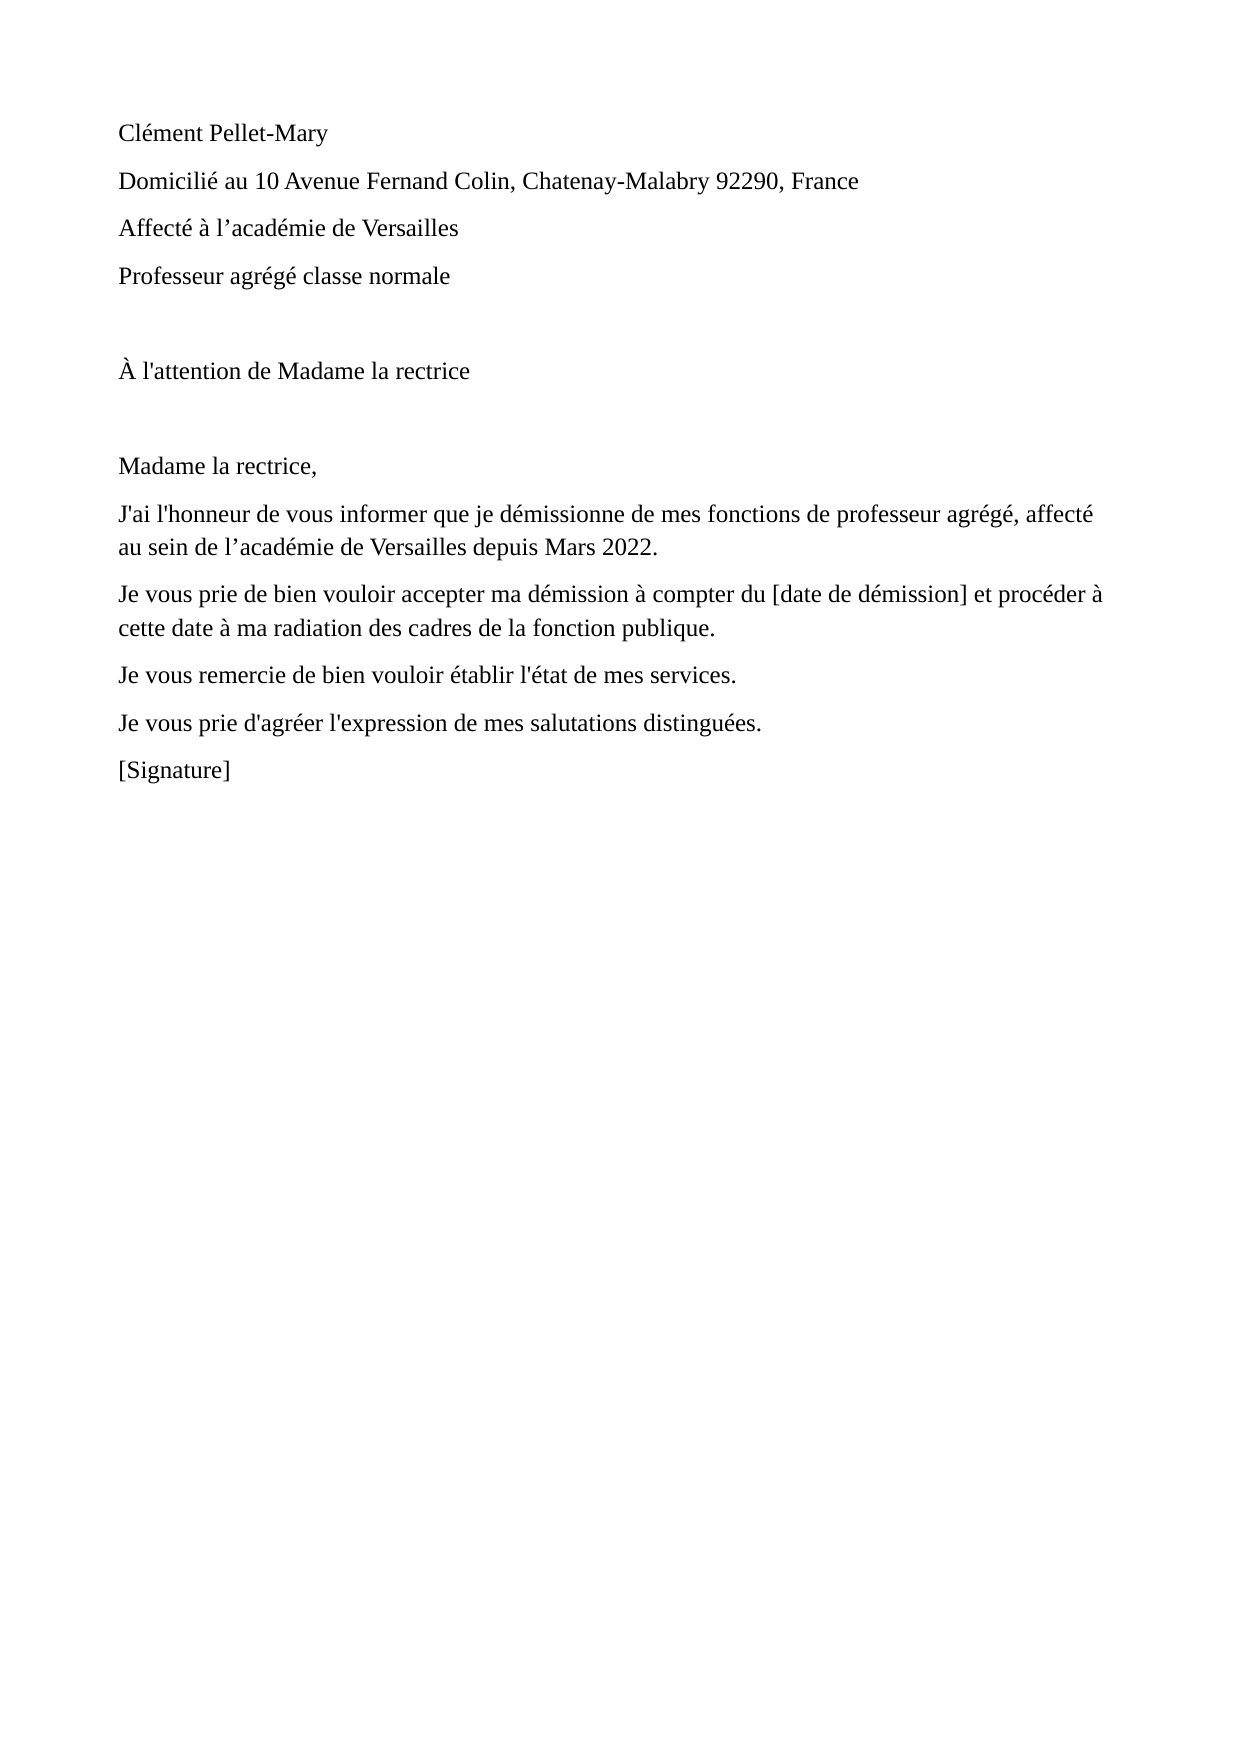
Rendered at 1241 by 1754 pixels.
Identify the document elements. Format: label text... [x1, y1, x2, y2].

text Madame la rectrice, [118, 451, 1122, 480]
text Affecté à l’académie de Versailles [118, 213, 1122, 242]
text Domicilié au 10 Avenue Fernand Colin, Chatenay-Malabry 92290, France [118, 166, 1122, 194]
text Clément Pellet-Mary [118, 118, 1122, 147]
text [Signature] [118, 755, 1122, 784]
text Je vous prie de bien vouloir accepter ma démission à compter du [date de démission] et procéder à cette date à ma radiation des cadres de la fonction publique. [118, 579, 1122, 641]
text À l'attention de Madame la rectrice [118, 356, 1122, 385]
text Professeur agrégé classe normale [118, 261, 1122, 290]
text Je vous remercie de bien vouloir établir l'état de mes services. [118, 660, 1122, 689]
text Je vous prie d'agréer l'expression de mes salutations distinguées. [118, 708, 1122, 737]
text J'ai l'honneur de vous informer que je démissionne de mes fonctions de professeur agrégé, affecté au sein de l’académie de Versailles depuis Mars 2022. [118, 499, 1122, 561]
